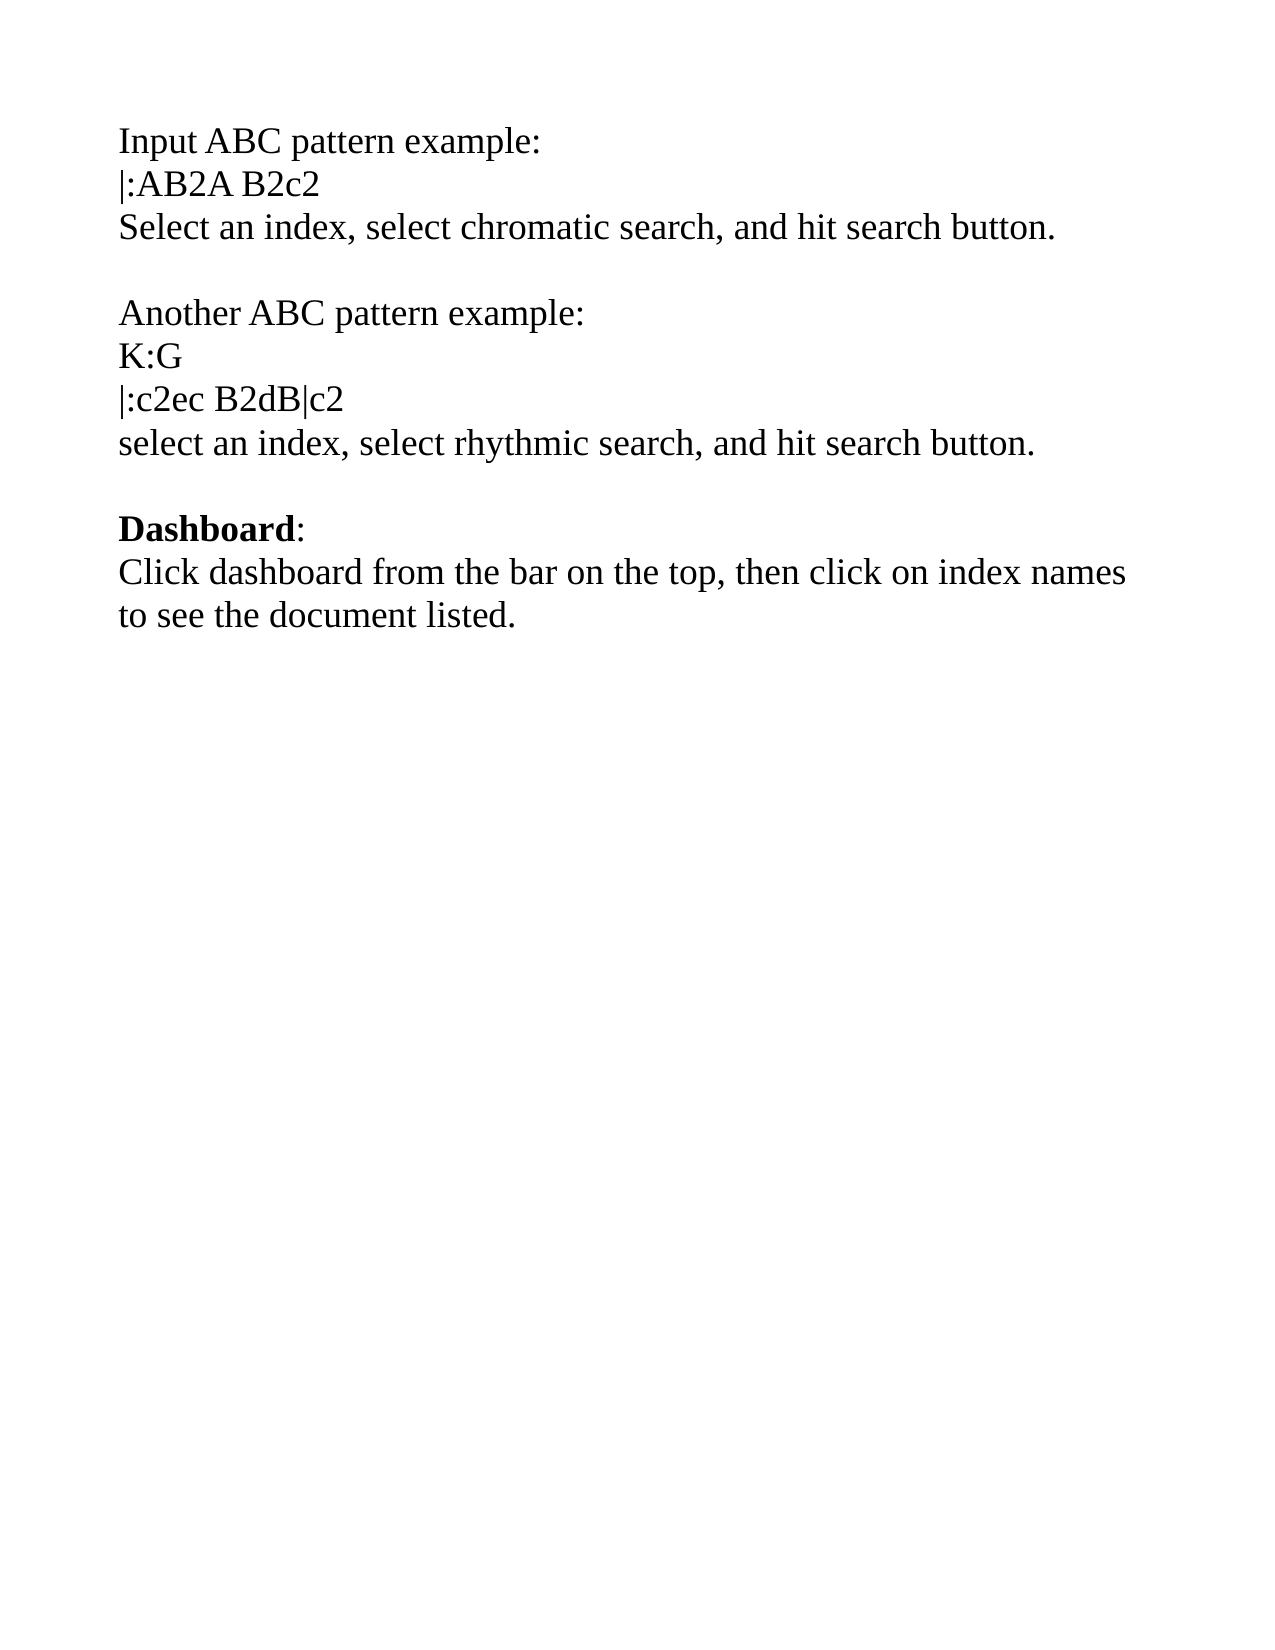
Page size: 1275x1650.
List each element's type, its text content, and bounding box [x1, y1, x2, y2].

text Click dashboard from the bar on the top, then click on index names to see the document listed. [118, 549, 1157, 636]
text Another ABC pattern example: [118, 291, 1157, 334]
text select an index, select rhythmic search, and hit search button. [118, 420, 1157, 463]
text K:G [118, 334, 1157, 377]
text Input ABC pattern example: [118, 118, 1157, 161]
text |:c2ec B2dB|c2 [118, 377, 1157, 420]
text Select an index, select chromatic search, and hit search button. [118, 204, 1157, 247]
text Dashboard: [118, 506, 1157, 549]
text |:AB2A B2c2 [118, 161, 1157, 204]
